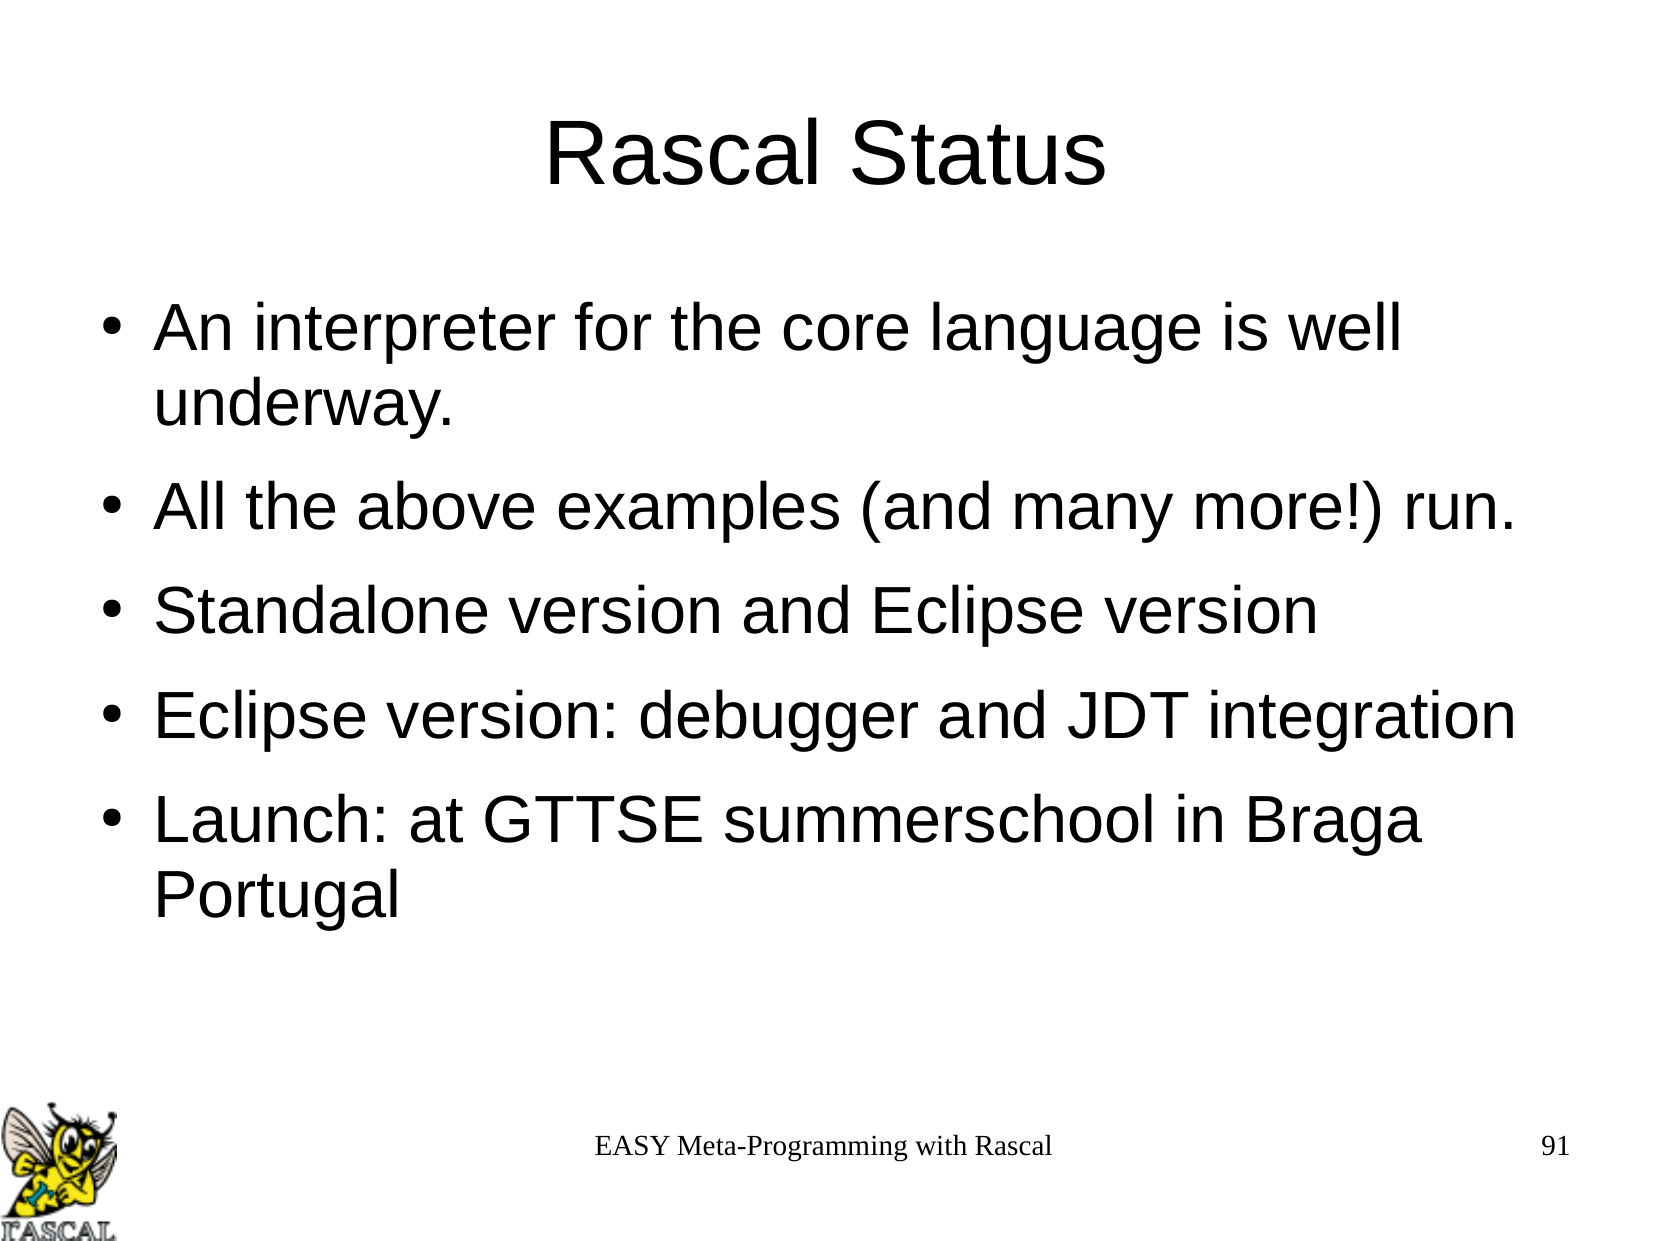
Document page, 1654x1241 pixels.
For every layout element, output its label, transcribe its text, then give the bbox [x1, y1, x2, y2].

list An interpreter for the core language is well underway. All the above examples (and many more!) run. Standalone version and Eclipse version Eclipse version: debugger and JDT integration Launch: at GTTSE summerschool in Braga Portugal [82, 290, 1571, 1109]
title Rascal Status [82, 49, 1571, 257]
picture [0, 1102, 117, 1241]
